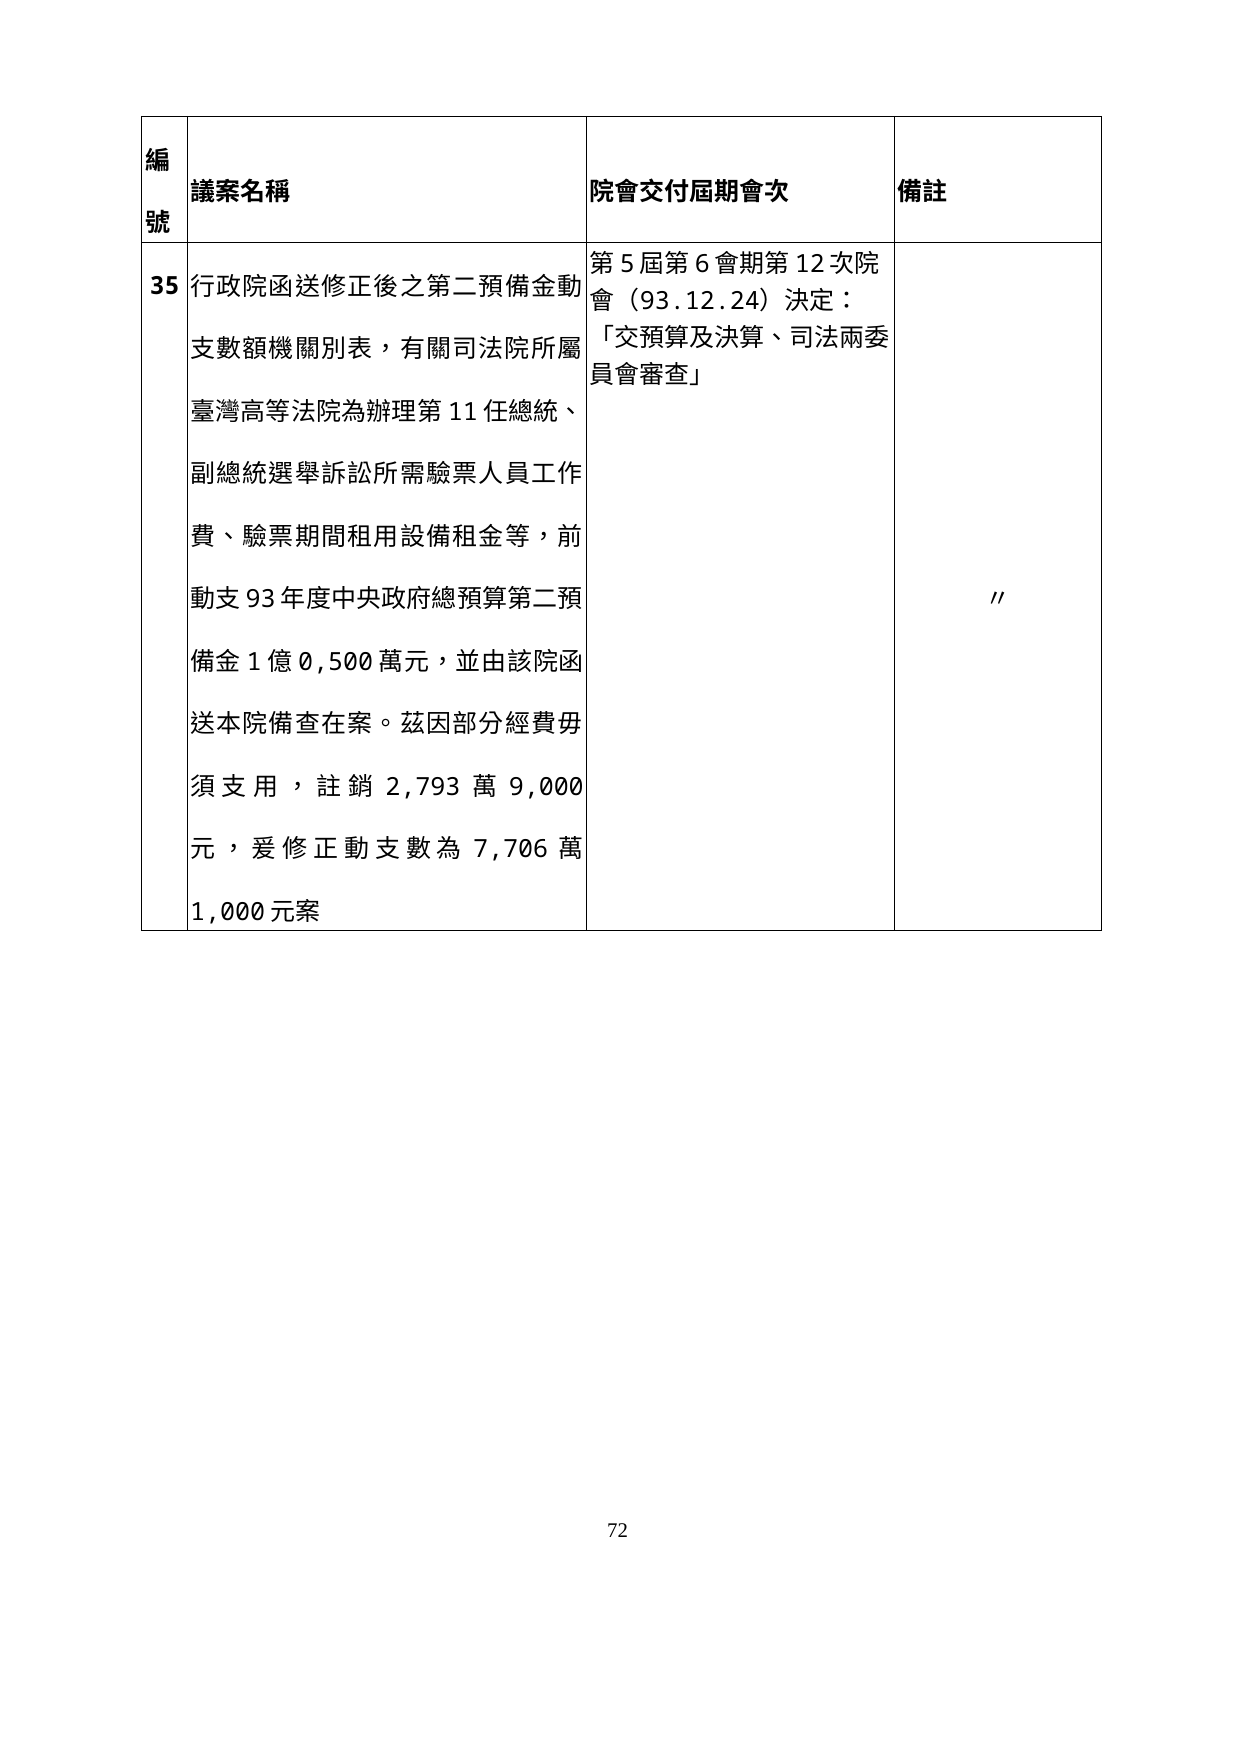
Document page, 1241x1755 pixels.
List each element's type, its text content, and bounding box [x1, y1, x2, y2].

table_header 院會交付屆期會次 [587, 117, 894, 242]
table_cell 35 [142, 243, 187, 930]
table_header 議案名稱 [188, 117, 586, 242]
table_cell 〃 [895, 243, 1101, 930]
table_header 編號 [142, 117, 187, 242]
table_cell 第5屆第6會期第12次院會（93.12.24）決定：「交預算及決算、司法兩委員會審查」 [587, 243, 894, 930]
table_header 備註 [895, 117, 1101, 242]
table_cell 行政院函送修正後之第二預備金動支數額機關別表，有關司法院所屬臺灣高等法院為辦理第11任總統、副總統選舉訴訟所需驗票人員工作費、驗票期間租用設備租金等，前動支93年度中央政府總預算第二預備金1億0,500萬元，並由該院函送本院備查在案。茲因部分經費毋須支用，註銷2,793萬9,000元，爰修正動支數為7,706萬1,000元案 [188, 243, 586, 930]
